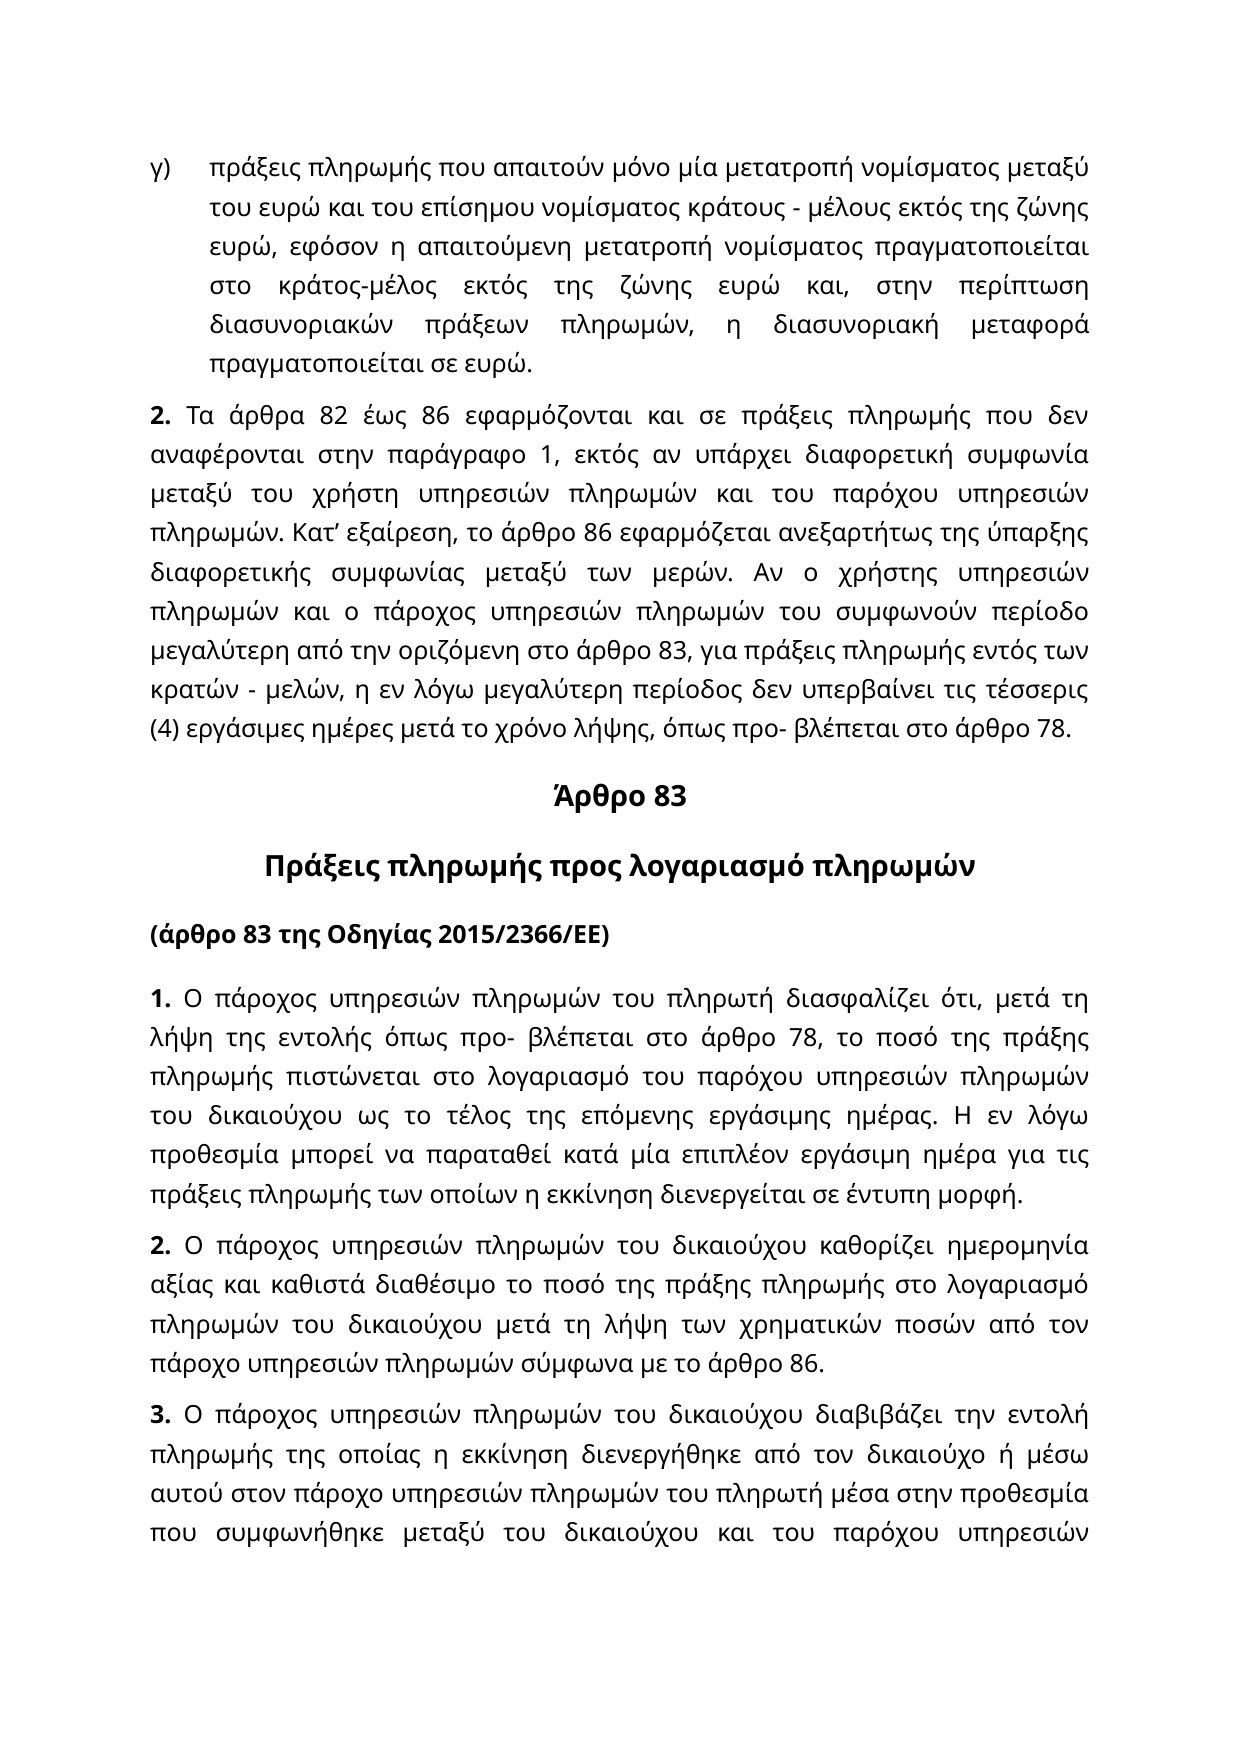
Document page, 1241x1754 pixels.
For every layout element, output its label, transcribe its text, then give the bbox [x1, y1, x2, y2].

list γ) πράξεις πληρωμής που απαιτούν μόνο μία μετατροπή νομίσματος μεταξύ του ευρώ και του επίσημου νομίσματος κράτους - μέλους εκτός της ζώνης ευρώ, εφόσον η απαιτούμενη μετατροπή νομίσματος πραγματοποιείται στο κράτος-μέλος εκτός της ζώνης ευρώ και, στην περίπτωση διασυνοριακών πράξεων πληρωμών, η διασυνοριακή μεταφορά πραγματοποιείται σε ευρώ. [150, 150, 1090, 380]
text 1. Ο πάροχος υπηρεσιών πληρωμών του πληρωτή διασφαλίζει ότι, μετά τη λήψη της εντολής όπως προ- βλέπεται στο άρθρο 78, το ποσό της πράξης πληρωμής πιστώνεται στο λογαριασμό του παρόχου υπηρεσιών πληρωμών του δικαιούχου ως το τέλος της επόμενης εργάσιμης ημέρας. Η εν λόγω προθεσμία μπορεί να παραταθεί κατά μία επιπλέον εργάσιμη ημέρα για τις πράξεις πληρωμής των οποίων η εκκίνηση διενεργείται σε έντυπη μορφή. [150, 980, 1090, 1210]
text 2. Ο πάροχος υπηρεσιών πληρωμών του δικαιούχου καθορίζει ημερομηνία αξίας και καθιστά διαθέσιμο το ποσό της πράξης πληρωμής στο λογαριασμό πληρωμών του δικαιούχου μετά τη λήψη των χρηματικών ποσών από τον πάροχο υπηρεσιών πληρωμών σύμφωνα με το άρθρο 86. [150, 1228, 1090, 1379]
text (άρθρο 83 της Οδηγίας 2015/2366/ΕΕ) [150, 916, 1090, 950]
text 3. Ο πάροχος υπηρεσιών πληρωμών του δικαιούχου διαβιβάζει την εντολή πληρωμής της οποίας η εκκίνηση διενεργήθηκε από τον δικαιούχο ή μέσω αυτού στον πάροχο υπηρεσιών πληρωμών του πληρωτή μέσα στην προθεσμία που συμφωνήθηκε μεταξύ του δικαιούχου και του παρόχου υπηρεσιών [150, 1397, 1090, 1549]
text 2. Τα άρθρα 82 έως 86 εφαρμόζονται και σε πράξεις πληρωμής που δεν αναφέρονται στην παράγραφο 1, εκτός αν υπάρχει διαφορετική συμφωνία μεταξύ του χρήστη υπηρεσιών πληρωμών και του παρόχου υπηρεσιών πληρωμών. Κατ’ εξαίρεση, το άρθρο 86 εφαρμόζεται ανεξαρτήτως της ύπαρξης διαφορετικής συμφωνίας μεταξύ των μερών. Αν ο χρήστης υπηρεσιών πληρωμών και ο πάροχος υπηρεσιών πληρωμών του συμφωνούν περίοδο μεγαλύτερη από την οριζόμενη στο άρθρο 83, για πράξεις πληρωμής εντός των κρατών - μελών, η εν λόγω μεγαλύτερη περίοδος δεν υπερβαίνει τις τέσσερις (4) εργάσιμες ημέρες μετά το χρόνο λήψης, όπως προ- βλέπεται στο άρθρο 78. [150, 397, 1090, 745]
subtitle Πράξεις πληρωμής προς λογαριασμό πληρωμών [150, 846, 1090, 885]
subtitle Άρθρο 83 [150, 775, 1090, 815]
